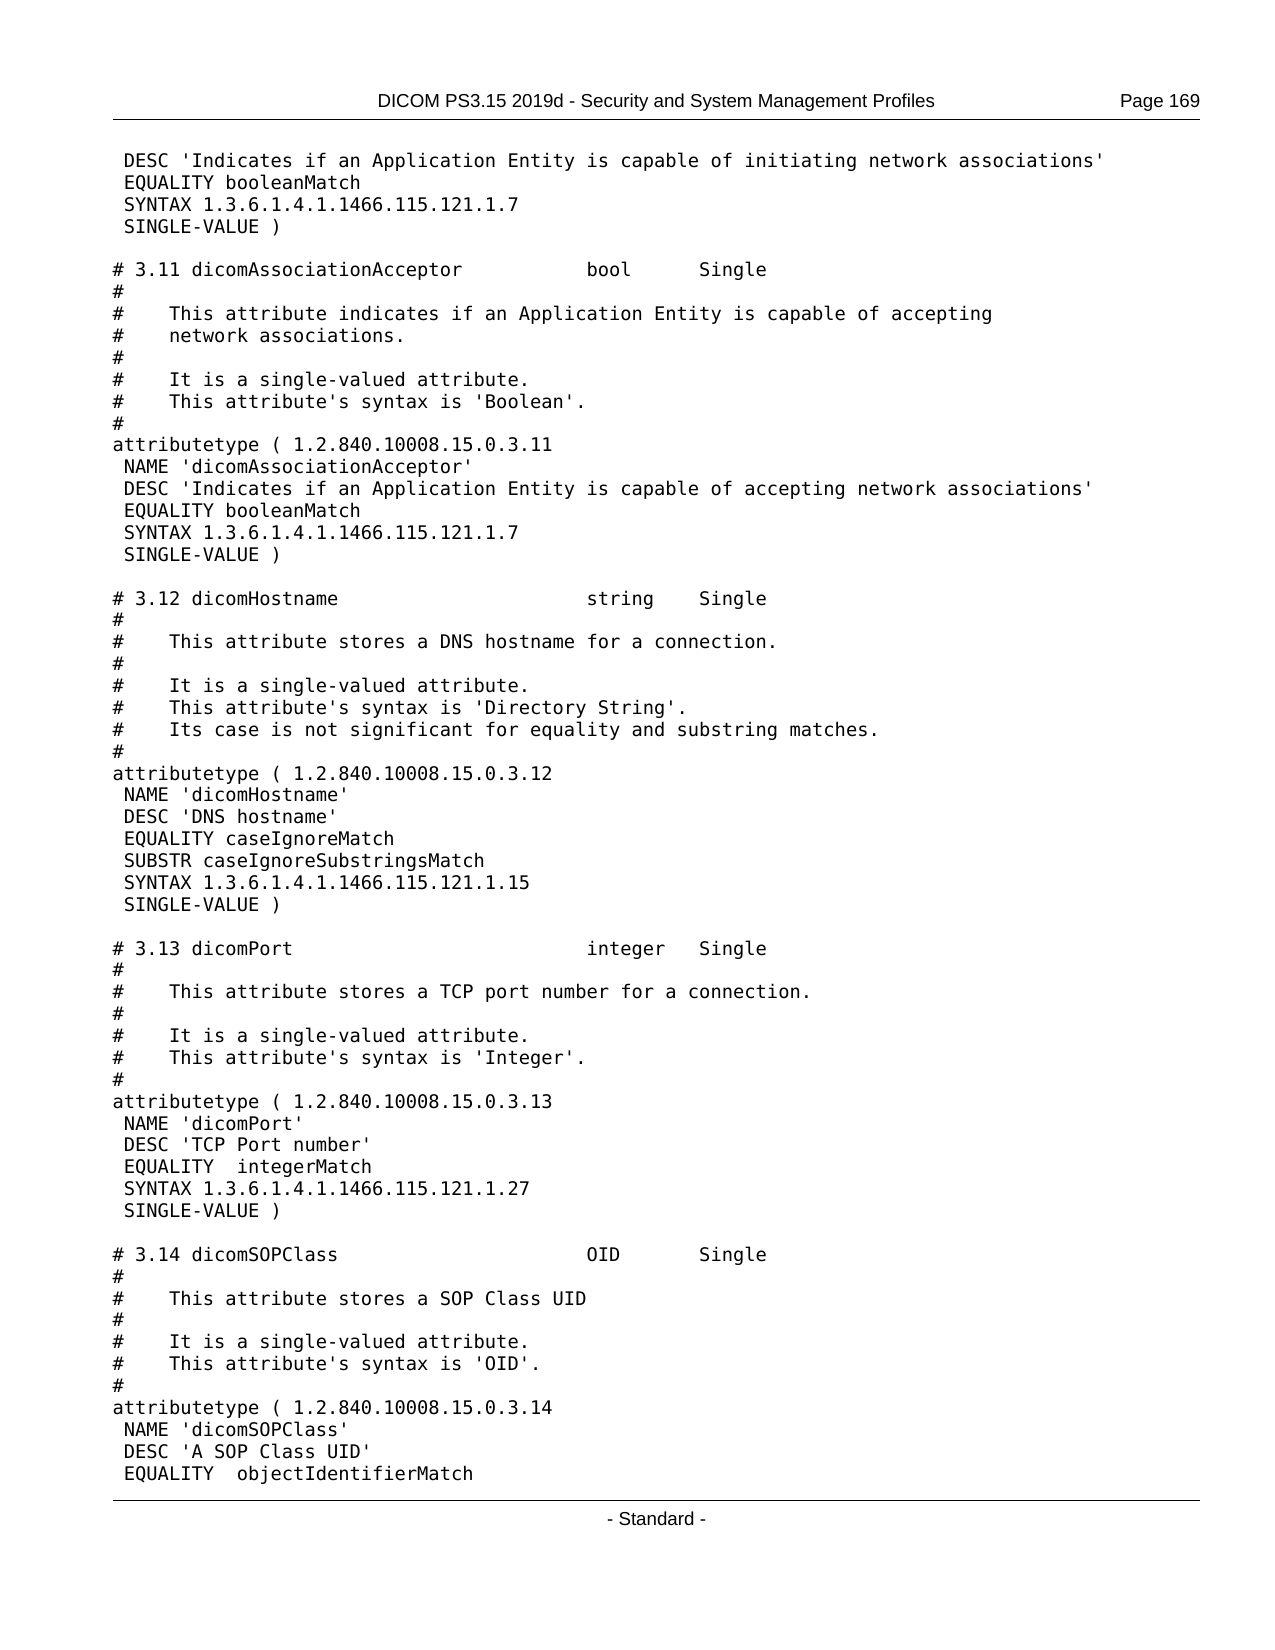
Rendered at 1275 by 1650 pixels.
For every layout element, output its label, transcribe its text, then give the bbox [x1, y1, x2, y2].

text DESC 'Indicates if an Application Entity is capable of initiating network associations' EQUALITY booleanMatch SYNTAX 1.3.6.1.4.1.1466.115.121.1.7 SINGLE-VALUE ) # 3.11 dicomAssociationAcceptor bool Single # # This attribute indicates if an Application Entity is capable of accepting # network associations. # # It is a single-valued attribute. # This attribute's syntax is 'Boolean'. # attributetype ( 1.2.840.10008.15.0.3.11 NAME 'dicomAssociationAcceptor' DESC 'Indicates if an Application Entity is capable of accepting network associations' EQUALITY booleanMatch SYNTAX 1.3.6.1.4.1.1466.115.121.1.7 SINGLE-VALUE ) # 3.12 dicomHostname string Single # # This attribute stores a DNS hostname for a connection. # # It is a single-valued attribute. # This attribute's syntax is 'Directory String'. # Its case is not significant for equality and substring matches. # attributetype ( 1.2.840.10008.15.0.3.12 NAME 'dicomHostname' DESC 'DNS hostname' EQUALITY caseIgnoreMatch SUBSTR caseIgnoreSubstringsMatch SYNTAX 1.3.6.1.4.1.1466.115.121.1.15 SINGLE-VALUE ) # 3.13 dicomPort integer Single # # This attribute stores a TCP port number for a connection. # # It is a single-valued attribute. # This attribute's syntax is 'Integer'. # attributetype ( 1.2.840.10008.15.0.3.13 NAME 'dicomPort' DESC 'TCP Port number' EQUALITY integerMatch SYNTAX 1.3.6.1.4.1.1466.115.121.1.27 SINGLE-VALUE ) # 3.14 dicomSOPClass OID Single # # This attribute stores a SOP Class UID # # It is a single-valued attribute. # This attribute's syntax is 'OID'. # attributetype ( 1.2.840.10008.15.0.3.14 NAME 'dicomSOPClass' DESC 'A SOP Class UID' EQUALITY objectIdentifierMatch [112, 150, 1200, 1484]
